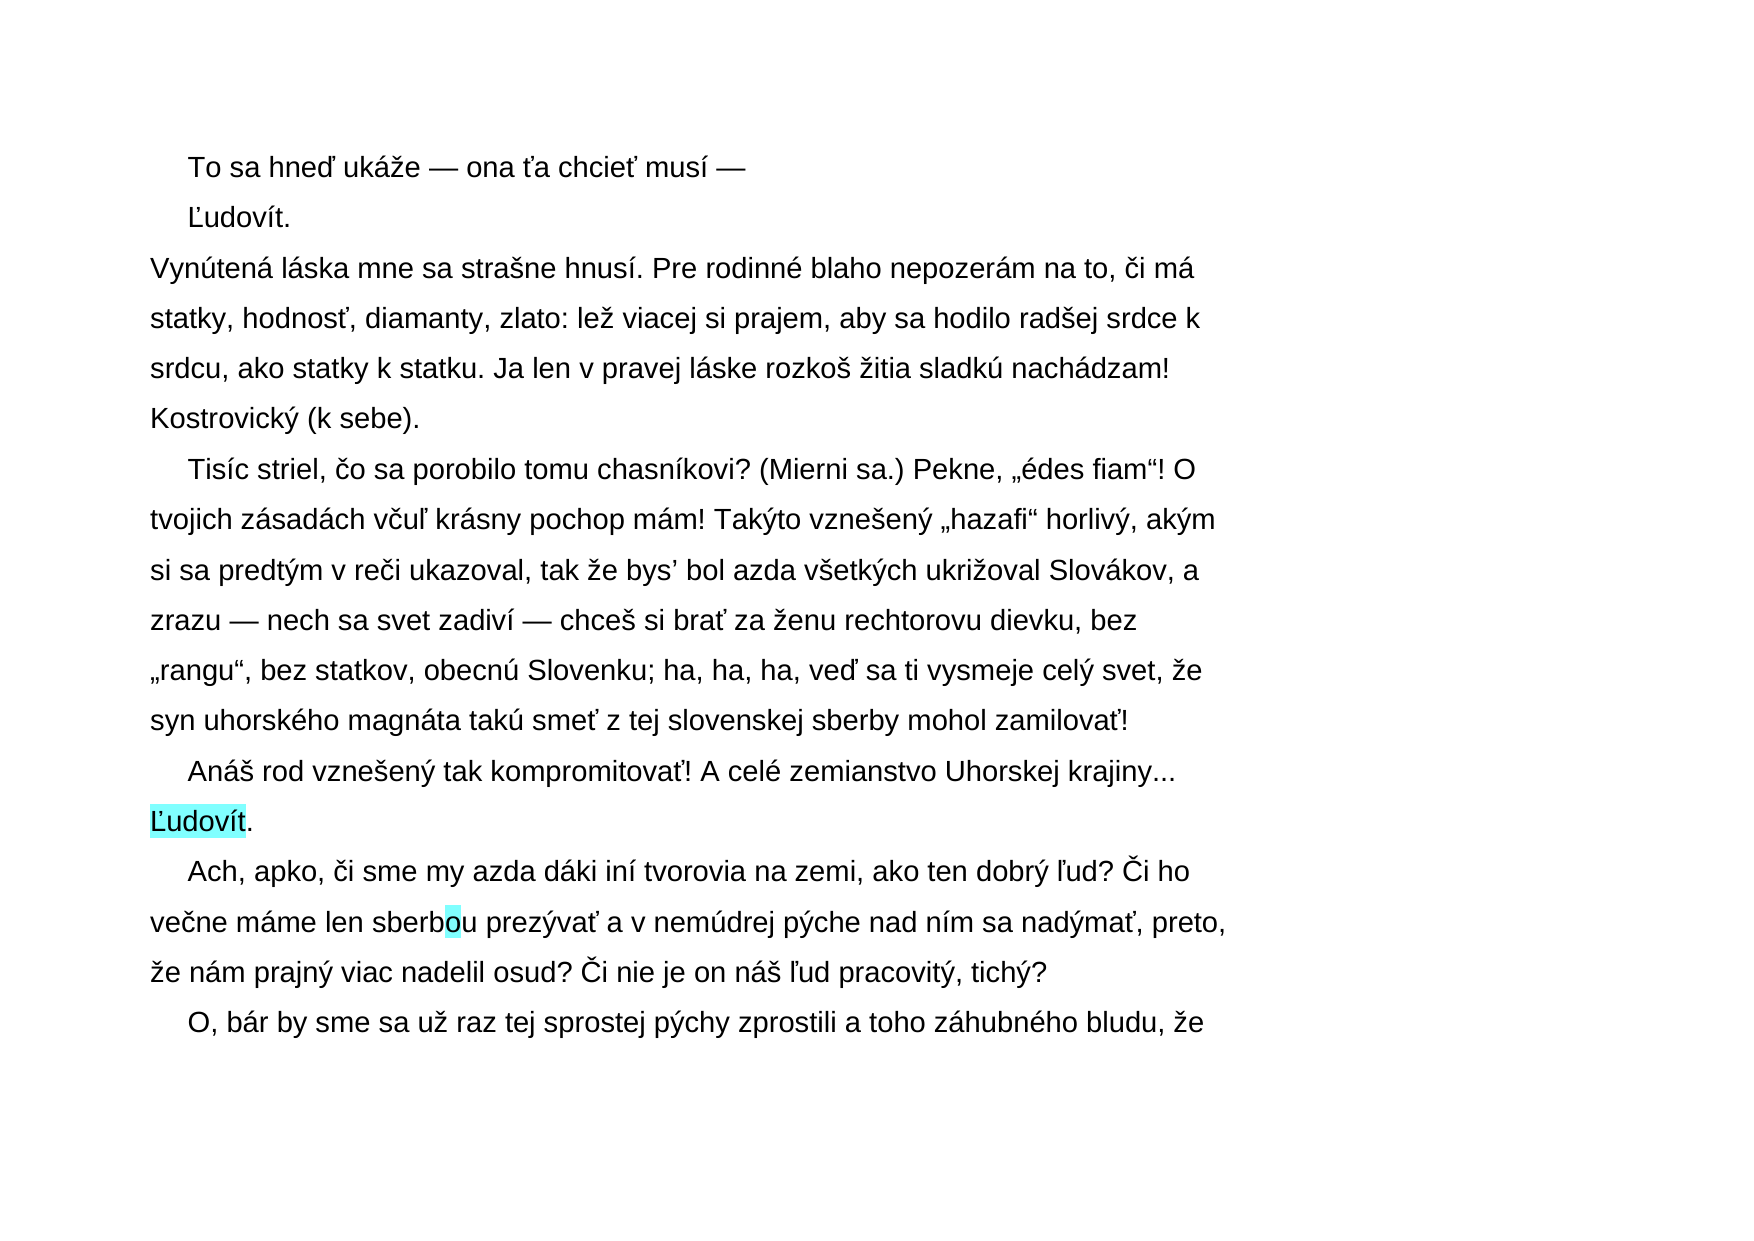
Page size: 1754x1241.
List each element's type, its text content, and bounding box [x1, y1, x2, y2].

text Tisíc striel, čo sa porobilo tomu chasníkovi? (Mierni sa.) Pekne, „édes fiam“! O tvojich zásadách včuľ krásny pochop mám! Takýto vznešený „hazafi“ horlivý, akým si sa predtým v reči ukazoval, tak že bys’ bol azda všetkých ukrižoval Slovákov, a zrazu — nech sa svet zadiví — chceš si brať za ženu rechtorovu dievku, bez „rangu“, bez statkov, obecnú Slovenku; ha, ha, ha, veď sa ti vysmeje celý svet, že syn uhorského magnáta takú smeť z tej slovenskej sberby mohol zamilovať! [150, 452, 1243, 737]
text Ľudovít. [150, 200, 1243, 234]
text Anáš rod vznešený tak kompromitovať! A celé zemianstvo Uhorskej krajiny... [150, 754, 1243, 787]
text O, bár by sme sa už raz tej sprostej pýchy zprostili a toho záhubného bludu, že [150, 1005, 1243, 1039]
text Kostrovický (k sebe). [150, 402, 1243, 435]
text To sa hneď ukáže — ona ťa chcieť musí — [150, 150, 1243, 183]
text Vynútená láska mne sa strašne hnusí. Pre rodinné blaho nepozerám na to, či má statky, hodnosť, diamanty, zlato: lež viacej si prajem, aby sa hodilo radšej srdce k srdcu, ako statky k statku. Ja len v pravej láske rozkoš žitia sladkú nachádzam! [150, 251, 1243, 385]
text Ľudovít. [150, 804, 1243, 838]
text Ach, apko, či sme my azda dáki iní tvorovia na zemi, ako ten dobrý ľud? Či ho večne máme len sberbou prezývať a v nemúdrej pýche nad ním sa nadýmať, preto, že nám prajný viac nadelil osud? Či nie je on náš ľud pracovitý, tichý? [150, 854, 1243, 988]
